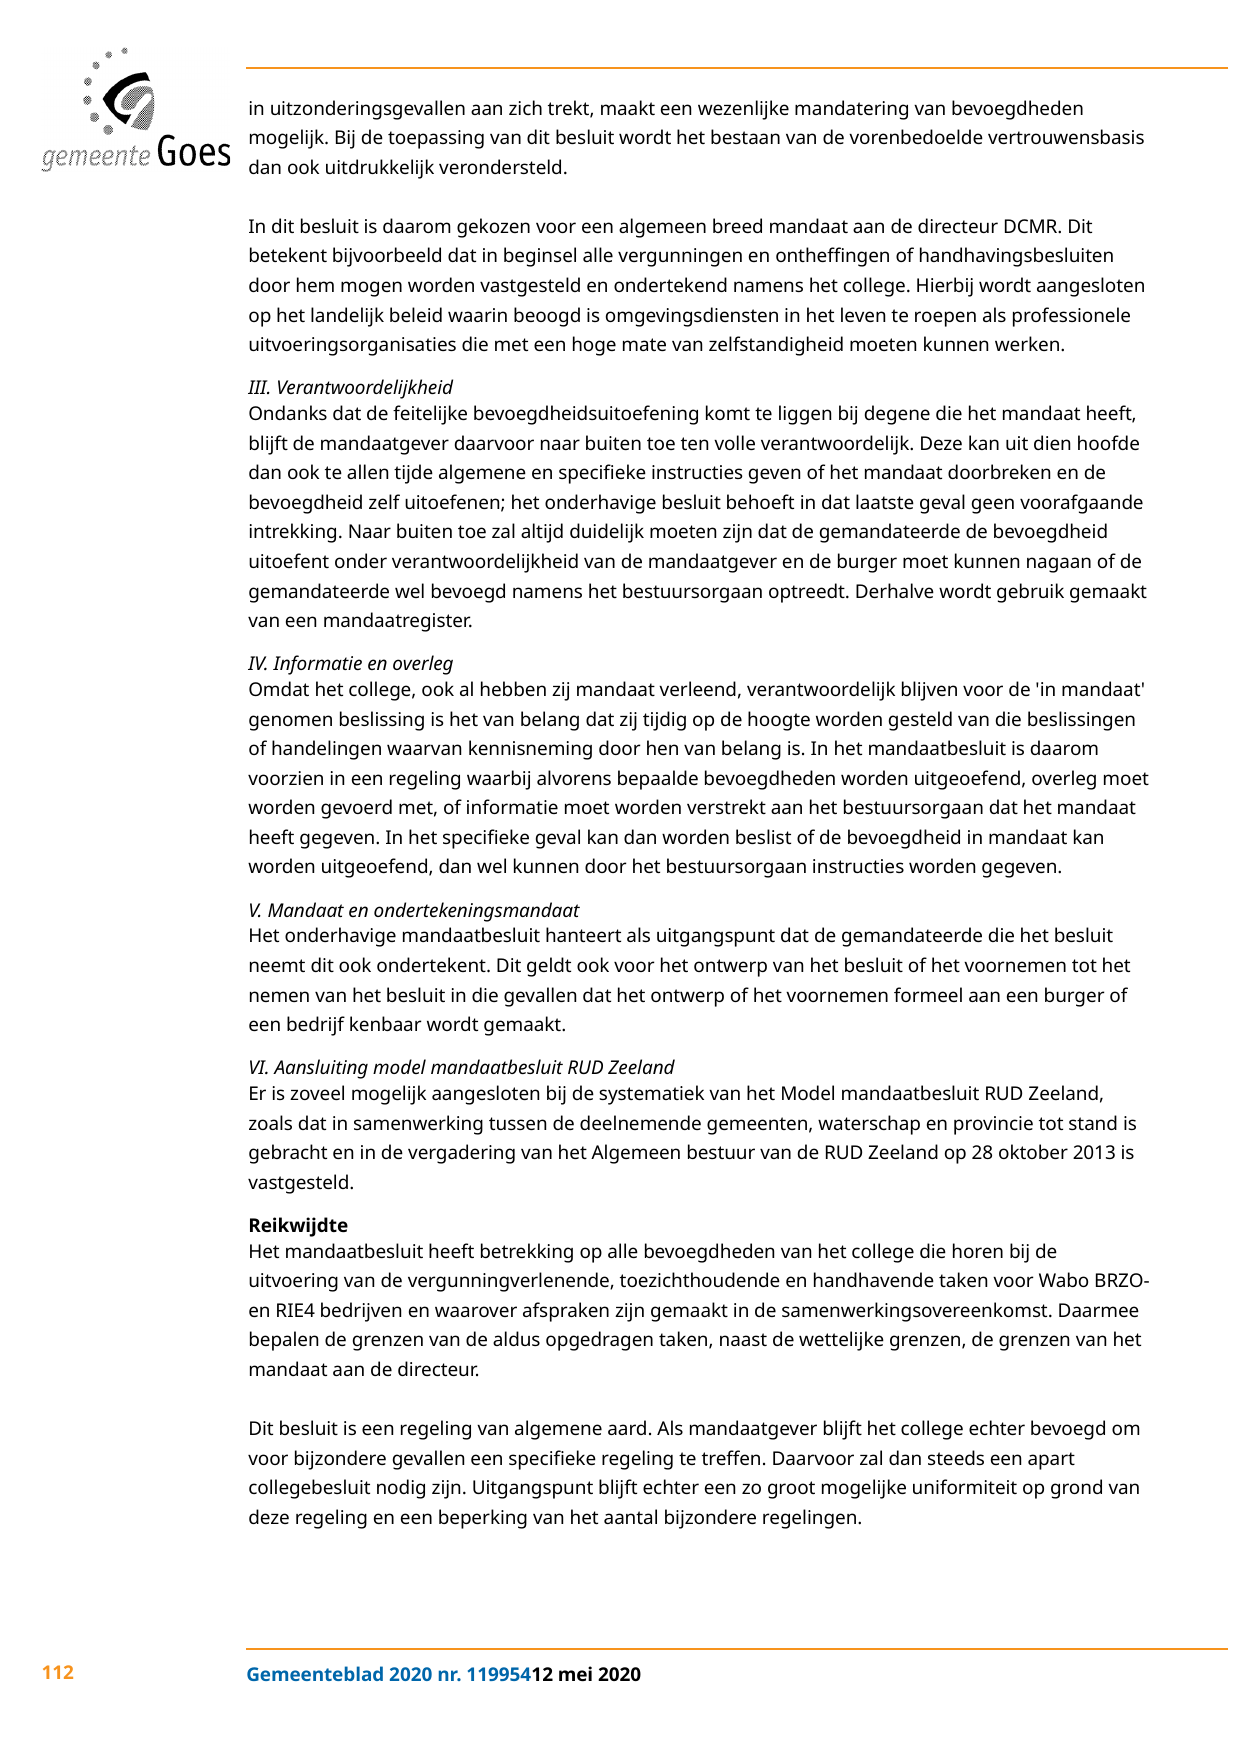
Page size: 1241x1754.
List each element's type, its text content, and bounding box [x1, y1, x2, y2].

text IV. Informatie en overleg [248, 651, 1152, 676]
text Omdat het college, ook al hebben zij mandaat verleend, verantwoordelijk blijven voor de 'in mandaat' genomen beslissing is het van belang dat zij tijdig op de hoogte worden gesteld van die beslissingen of handelingen waarvan kennisneming door hen van belang is. In het mandaatbesluit is daarom voorzien in een regeling waarbij alvorens bepaalde bevoegdheden worden uitgeoefend, overleg moet worden gevoerd met, of informatie moet worden verstrekt aan het bestuursorgaan dat het mandaat heeft gegeven. In het specifieke geval kan dan worden beslist of de bevoegdheid in mandaat kan worden uitgeoefend, dan wel kunnen door het bestuursorgaan instructies worden gegeven. [248, 676, 1152, 879]
text in uitzonderingsgevallen aan zich trekt, maakt een wezenlijke mandatering van bevoegdheden mogelijk. Bij de toepassing van dit besluit wordt het bestaan van de vorenbedoelde vertrouwensbasis dan ook uitdrukkelijk verondersteld. [248, 95, 1152, 180]
text V. Mandaat en ondertekeningsmandaat [248, 897, 1152, 923]
text Het onderhavige mandaatbesluit hanteert als uitgangspunt dat de gemandateerde die het besluit neemt dit ook ondertekent. Dit geldt ook voor het ontwerp van het besluit of het voornemen tot het nemen van het besluit in die gevallen dat het ontwerp of het voornemen formeel aan een burger of een bedrijf kenbaar wordt gemaakt. [248, 923, 1152, 1037]
text Het mandaatbesluit heeft betrekking op alle bevoegdheden van het college die horen bij de uitvoering van de vergunningverlenende, toezichthoudende en handhavende taken voor Wabo BRZO- en RIE4 bedrijven en waarover afspraken zijn gemaakt in de samenwerkingsovereenkomst. Daarmee bepalen de grenzen van de aldus opgedragen taken, naast de wettelijke grenzen, de grenzen van het mandaat aan de directeur. [248, 1238, 1152, 1382]
picture [41, 47, 231, 172]
text Er is zoveel mogelijk aangesloten bij de systematiek van het Model mandaatbesluit RUD Zeeland, zoals dat in samenwerking tussen de deelnemende gemeenten, waterschap en provincie tot stand is gebracht en in de vergadering van het Algemeen bestuur van de RUD Zeeland op 28 oktober 2013 is vastgesteld. [248, 1080, 1152, 1195]
text Reikwijdte [248, 1212, 1152, 1238]
text VI. Aansluiting model mandaatbesluit RUD Zeeland [248, 1054, 1152, 1080]
text Dit besluit is een regeling van algemene aard. Als mandaatgever blijft het college echter bevoegd om voor bijzondere gevallen een specifieke regeling te treffen. Daarvoor zal dan steeds een apart collegebesluit nodig zijn. Uitgangspunt blijft echter een zo groot mogelijke uniformiteit op grond van deze regeling en een beperking van het aantal bijzondere regelingen. [248, 1415, 1152, 1530]
text Ondanks dat de feitelijke bevoegdheidsuitoefening komt te liggen bij degene die het mandaat heeft, blijft de mandaatgever daarvoor naar buiten toe ten volle verantwoordelijk. Deze kan uit dien hoofde dan ook te allen tijde algemene en specifieke instructies geven of het mandaat doorbreken en de bevoegdheid zelf uitoefenen; het onderhavige besluit behoeft in dat laatste geval geen voorafgaande intrekking. Naar buiten toe zal altijd duidelijk moeten zijn dat de gemandateerde de bevoegdheid uitoefent onder verantwoordelijkheid van de mandaatgever en de burger moet kunnen nagaan of de gemandateerde wel bevoegd namens het bestuursorgaan optreedt. Derhalve wordt gebruik gemaakt van een mandaatregister. [248, 400, 1152, 633]
text III. Verantwoordelijkheid [248, 374, 1152, 400]
text In dit besluit is daarom gekozen voor een algemeen breed mandaat aan de directeur DCMR. Dit betekent bijvoorbeeld dat in beginsel alle vergunningen en ontheffingen of handhavingsbesluiten door hem mogen worden vastgesteld en ondertekend namens het college. Hierbij wordt aangesloten op het landelijk beleid waarin beoogd is omgevingsdiensten in het leven te roepen als professionele uitvoeringsorganisaties die met een hoge mate van zelfstandigheid moeten kunnen werken. [248, 213, 1152, 357]
